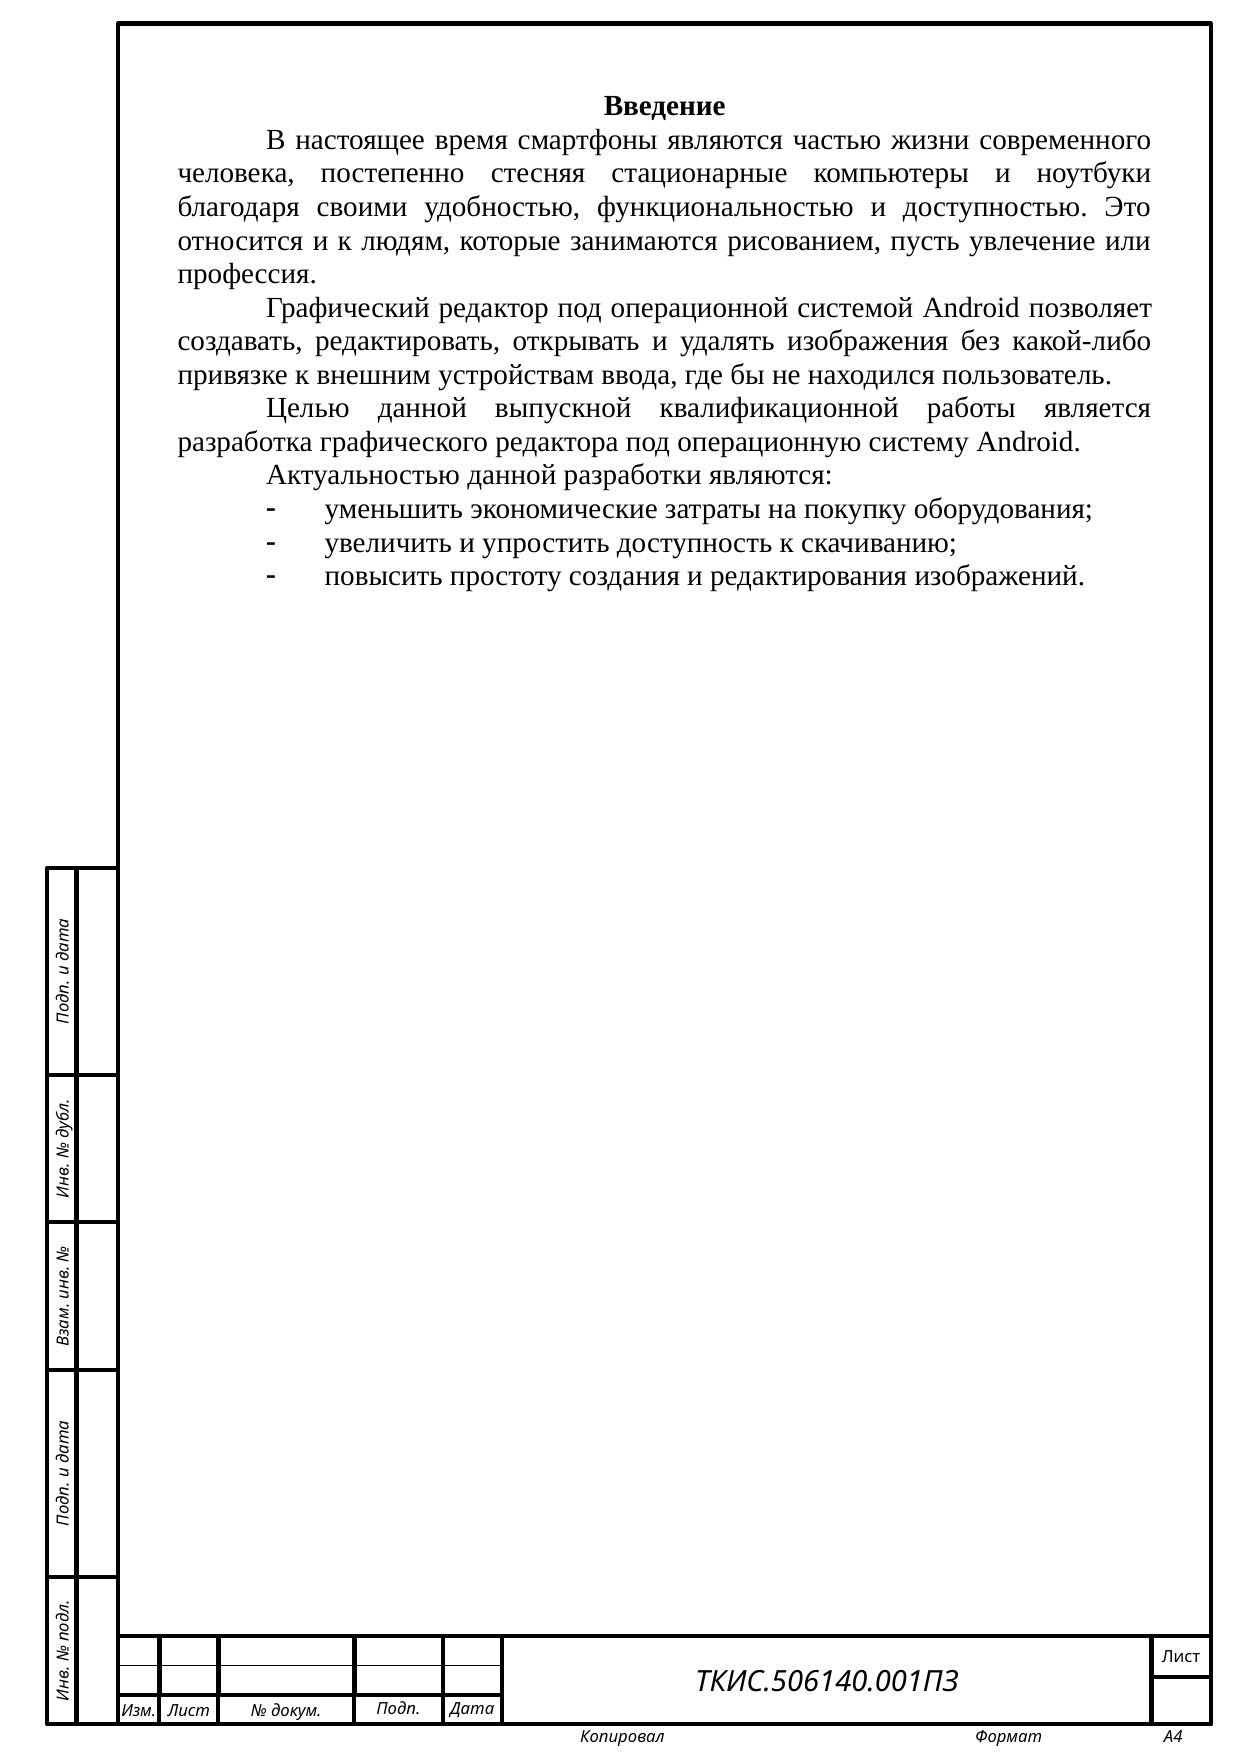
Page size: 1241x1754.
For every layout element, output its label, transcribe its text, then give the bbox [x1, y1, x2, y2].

list увеличить и упростить доступность к скачиванию; [177, 525, 1152, 558]
list повысить простоту создания и редактирования изображений. [177, 558, 1152, 592]
text Графический редактор под операционной системой Android позволяет создавать, редактировать, открывать и удалять изображения без какой-либо привязке к внешним устройствам ввода, где бы не находился пользователь. [177, 290, 1152, 390]
text Актуальностью данной разработки являются: [177, 457, 1152, 491]
text Целью данной выпускной квалификационной работы является разработка графического редактора под операционную систему Android. [177, 390, 1152, 457]
subtitle Введение [177, 88, 1152, 122]
text В настоящее время смартфоны являются частью жизни современного человека, постепенно стесняя стационарные компьютеры и ноутбуки благодаря своими удобностью, функциональностью и доступностью. Это относится и к людям, которые занимаются рисованием, пусть увлечение или профессия. [177, 122, 1152, 290]
list уменьшить экономические затраты на покупку оборудования; [177, 491, 1152, 525]
